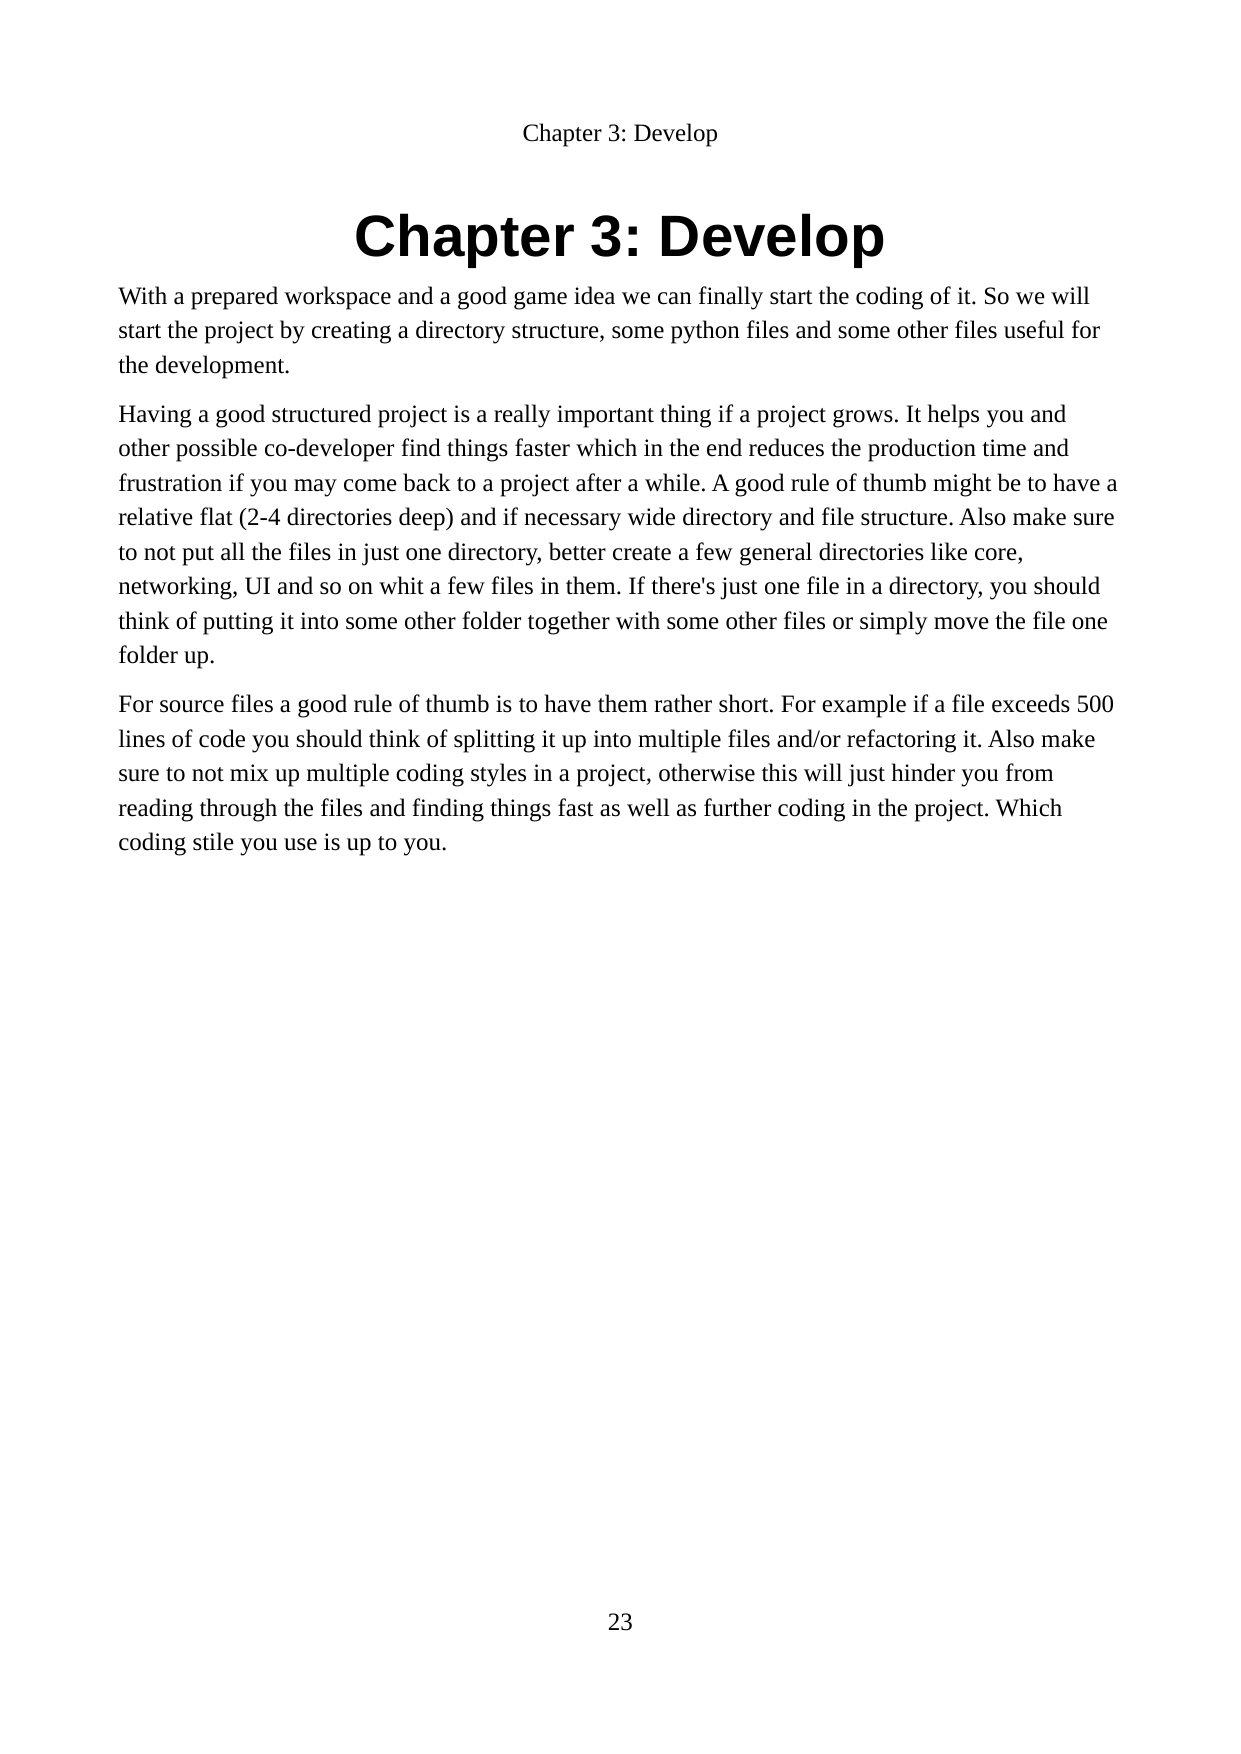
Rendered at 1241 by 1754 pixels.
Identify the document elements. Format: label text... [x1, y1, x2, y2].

text Having a good structured project is a really important thing if a project grows. It helps you and other possible co-developer find things faster which in the end reduces the production time and frustration if you may come back to a project after a while. A good rule of thumb might be to have a relative flat (2-4 directories deep) and if necessary wide directory and file structure. Also make sure to not put all the files in just one directory, better create a few general directories like core, networking, UI and so on whit a few files in them. If there's just one file in a directory, you should think of putting it into some other folder together with some other files or simply move the file one folder up. [118, 399, 1122, 669]
text With a prepared workspace and a good game idea we can finally start the coding of it. So we will start the project by creating a directory structure, some python files and some other files useful for the development. [118, 281, 1122, 379]
text For source files a good rule of thumb is to have them rather short. For example if a file exceeds 500 lines of code you should think of splitting it up into multiple files and/or refactoring it. Also make sure to not mix up multiple coding styles in a project, otherwise this will just hinder you from reading through the files and finding things fast as well as further coding in the project. Which coding stile you use is up to you. [118, 689, 1122, 856]
subtitle Chapter 3: Develop [118, 201, 1122, 268]
